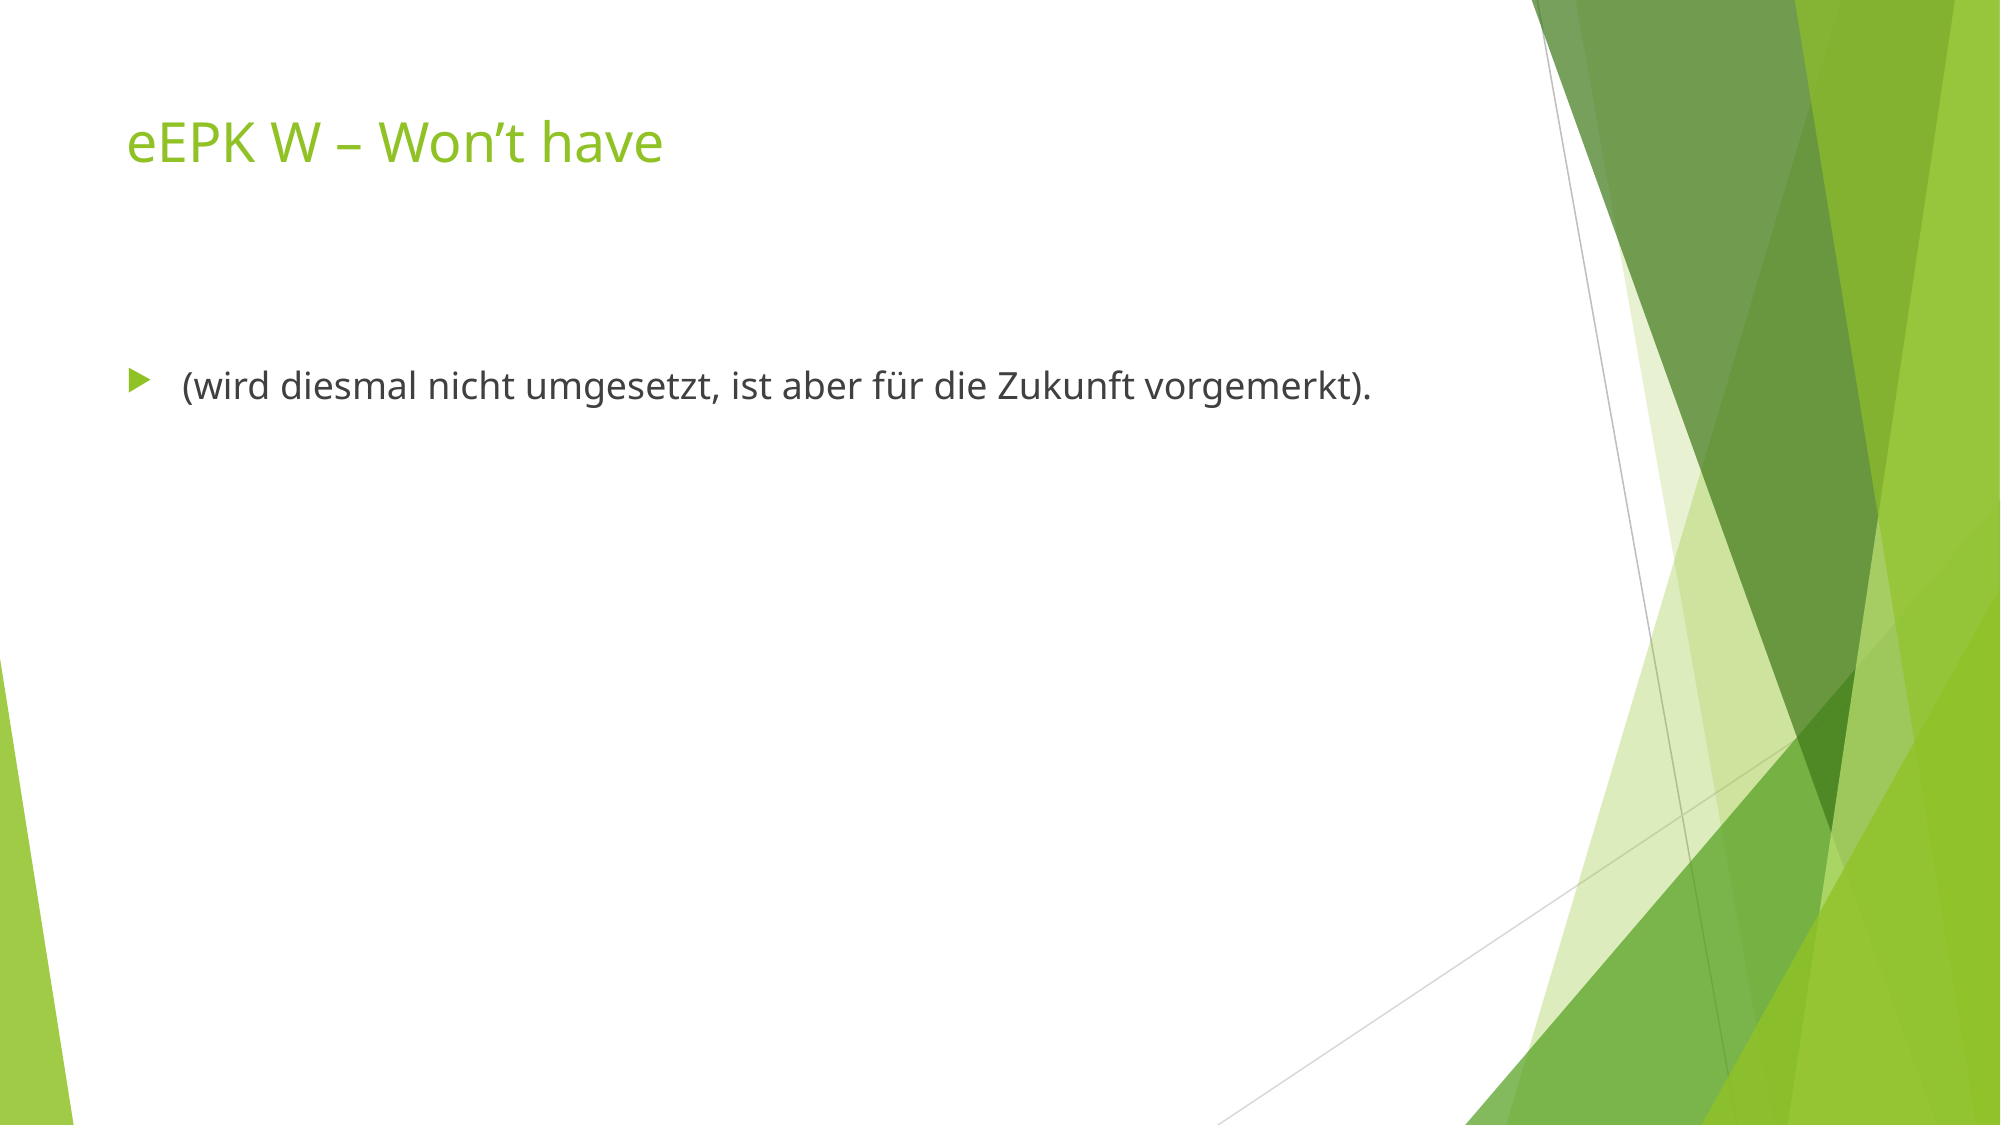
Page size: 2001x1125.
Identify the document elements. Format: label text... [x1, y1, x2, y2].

list (wird diesmal nicht umgesetzt, ist aber für die Zukunft vorgemerkt). [111, 354, 1522, 992]
title eEPK W – Won’t have [111, 99, 1522, 317]
